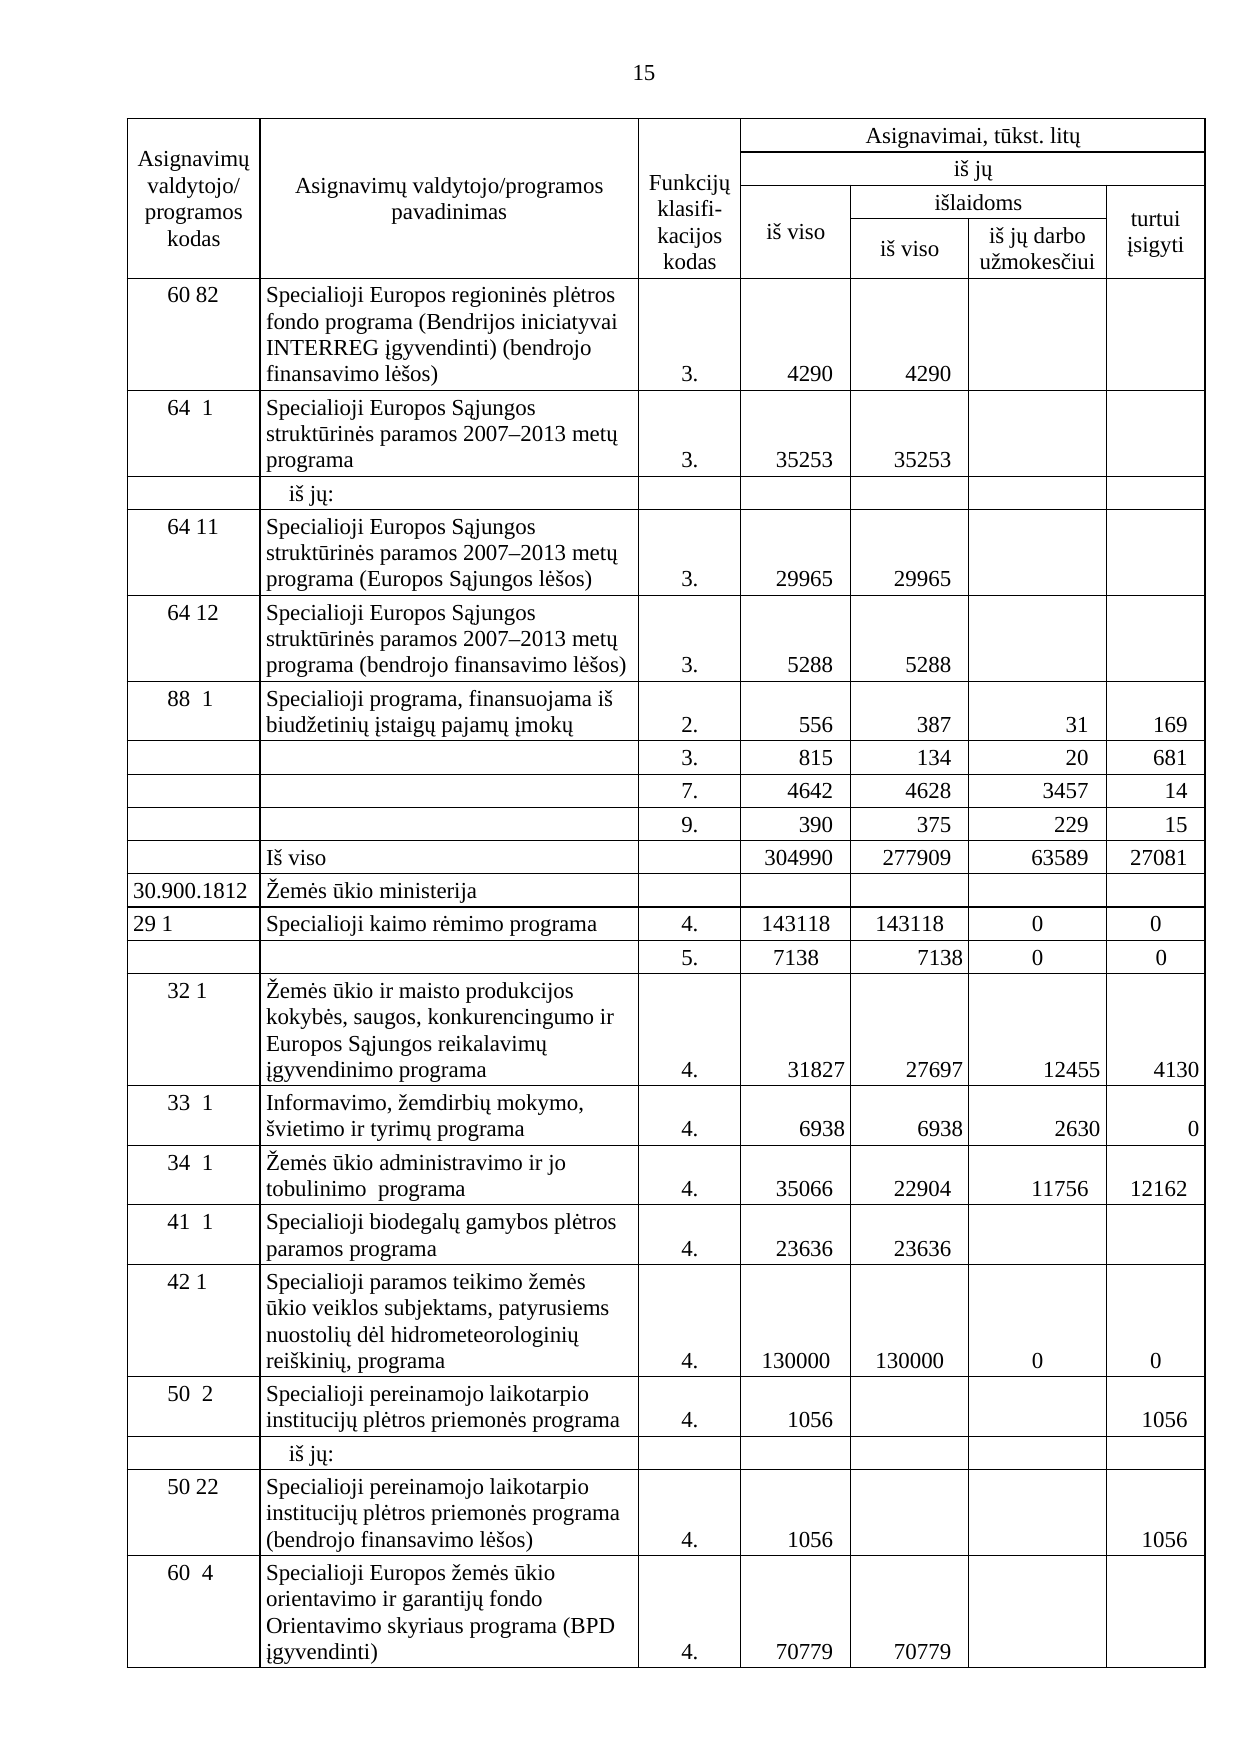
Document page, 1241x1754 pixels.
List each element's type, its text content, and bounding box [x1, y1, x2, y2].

table_cell 32 1 [128, 974, 259, 1085]
table_cell 11756 [969, 1146, 1106, 1204]
table_cell 64 12 [128, 596, 259, 681]
table_cell Specialioji pereinamojo laikotarpio institucijų plėtros priemonės programa [261, 1377, 638, 1436]
table_cell [969, 596, 1106, 681]
table_cell 2630 [969, 1086, 1106, 1145]
table_header Asignavimų valdytojo/ programos kodas [128, 119, 259, 277]
table_cell 31827 [741, 974, 850, 1085]
table_cell 35253 [851, 391, 968, 476]
table_cell Specialioji kaimo rėmimo programa [261, 908, 638, 940]
table_cell 304990 [741, 841, 850, 873]
table_cell 70779 [851, 1556, 968, 1667]
table_cell 1056 [1107, 1470, 1204, 1555]
table_cell 0 [1107, 908, 1204, 940]
table_cell [969, 279, 1106, 390]
table_cell [1107, 1205, 1204, 1264]
table_cell [851, 1470, 968, 1555]
table_cell 681 [1107, 741, 1204, 773]
table_cell [969, 477, 1106, 509]
table_cell 0 [969, 941, 1106, 973]
table_cell [741, 1437, 850, 1469]
table_cell 1056 [1107, 1377, 1204, 1436]
table_cell [851, 477, 968, 509]
table_cell 20 [969, 741, 1106, 773]
table_cell 4. [639, 974, 740, 1085]
table_cell [261, 941, 638, 973]
table_cell [261, 808, 638, 840]
table_cell 14 [1107, 775, 1204, 807]
table_cell 27697 [851, 974, 968, 1085]
table_cell [128, 941, 259, 973]
table_cell Žemės ūkio administravimo ir jo tobulinimo programa [261, 1146, 638, 1204]
table_cell 60 82 [128, 279, 259, 390]
table_cell 5. [639, 941, 740, 973]
table_cell 3. [639, 741, 740, 773]
table_cell 229 [969, 808, 1106, 840]
table_cell Žemės ūkio ir maisto produkcijos kokybės, saugos, konkurencingumo ir Europos Sąjungos reikalavimų įgyvendinimo programa [261, 974, 638, 1085]
table_cell Specialioji Europos Sąjungos struktūrinės paramos 2007–2013 metų programa [261, 391, 638, 476]
table_cell 130000 [851, 1265, 968, 1376]
table_cell 60 4 [128, 1556, 259, 1667]
table_cell 375 [851, 808, 968, 840]
table_cell [1107, 391, 1204, 476]
table_cell 29 1 [128, 908, 259, 940]
table_cell Specialioji biodegalų gamybos plėtros paramos programa [261, 1205, 638, 1264]
table_cell [1107, 279, 1204, 390]
table_cell 277909 [851, 841, 968, 873]
table_cell 50 22 [128, 1470, 259, 1555]
table_cell [128, 775, 259, 807]
table_cell 12162 [1107, 1146, 1204, 1204]
table_cell 15 [1107, 808, 1204, 840]
table_cell [639, 841, 740, 873]
table_cell 4. [639, 908, 740, 940]
table_cell 12455 [969, 974, 1106, 1085]
table_cell iš viso [741, 186, 850, 277]
table_cell [969, 1377, 1106, 1436]
table_cell 5288 [851, 596, 968, 681]
table_cell 70779 [741, 1556, 850, 1667]
table_cell 35253 [741, 391, 850, 476]
table_cell [1107, 1556, 1204, 1667]
table_cell 6938 [741, 1086, 850, 1145]
table_cell 22904 [851, 1146, 968, 1204]
table_cell Specialioji Europos žemės ūkio orientavimo ir garantijų fondo Orientavimo skyriaus programa (BPD įgyvendinti) [261, 1556, 638, 1667]
table_cell [639, 874, 740, 906]
table_cell Iš viso [261, 841, 638, 873]
table_cell 4628 [851, 775, 968, 807]
table_cell 4. [639, 1470, 740, 1555]
table_cell 29965 [741, 510, 850, 595]
table_cell 30.900.1812 [128, 874, 259, 906]
table_cell 35066 [741, 1146, 850, 1204]
table_cell [969, 874, 1106, 906]
table_cell 143118 [741, 908, 850, 940]
table_cell [969, 1437, 1106, 1469]
table_cell iš jų: [261, 1437, 638, 1469]
table_cell 3. [639, 279, 740, 390]
table_cell 4290 [741, 279, 850, 390]
table_cell 31 [969, 682, 1106, 740]
table_cell 7138 [851, 941, 968, 973]
table_cell 3. [639, 510, 740, 595]
table_cell Informavimo, žemdirbių mokymo, švietimo ir tyrimų programa [261, 1086, 638, 1145]
table_cell Žemės ūkio ministerija [261, 874, 638, 906]
table_cell 3457 [969, 775, 1106, 807]
table_cell 3. [639, 596, 740, 681]
table_cell 7. [639, 775, 740, 807]
table_cell 6938 [851, 1086, 968, 1145]
table_header Asignavimai, tūkst. litų [741, 119, 1204, 151]
table_cell 143118 [851, 908, 968, 940]
table_cell 23636 [851, 1205, 968, 1264]
table_cell 390 [741, 808, 850, 840]
table_cell 63589 [969, 841, 1106, 873]
table_cell 3. [639, 391, 740, 476]
table_cell 4. [639, 1265, 740, 1376]
table_cell [969, 510, 1106, 595]
table_cell 556 [741, 682, 850, 740]
table_cell 0 [1107, 1086, 1204, 1145]
table_cell [969, 1470, 1106, 1555]
table_cell 387 [851, 682, 968, 740]
table_cell [1107, 874, 1204, 906]
table_cell 4. [639, 1377, 740, 1436]
table_cell Specialioji paramos teikimo žemės ūkio veiklos subjektams, patyrusiems nuostolių dėl hidrometeorologinių reiškinių, programa [261, 1265, 638, 1376]
table_cell [1107, 477, 1204, 509]
table_cell 4. [639, 1556, 740, 1667]
table_cell 27081 [1107, 841, 1204, 873]
table_cell [851, 1377, 968, 1436]
table_cell 4. [639, 1086, 740, 1145]
table_cell 0 [969, 908, 1106, 940]
table_cell 4. [639, 1205, 740, 1264]
table_cell [1107, 596, 1204, 681]
table_cell 5288 [741, 596, 850, 681]
table_cell iš viso [851, 219, 968, 277]
table_cell 2. [639, 682, 740, 740]
table_cell iš jų: [261, 477, 638, 509]
table_cell 7138 [741, 941, 850, 973]
table_cell 4290 [851, 279, 968, 390]
table_cell 0 [1107, 1265, 1204, 1376]
table_cell [639, 477, 740, 509]
table_cell [851, 1437, 968, 1469]
table_cell [851, 874, 968, 906]
table_cell 0 [1107, 941, 1204, 973]
table_cell 815 [741, 741, 850, 773]
table_cell 4. [639, 1146, 740, 1204]
table_cell 50 2 [128, 1377, 259, 1436]
table_cell 41 1 [128, 1205, 259, 1264]
table_cell 0 [969, 1265, 1106, 1376]
table_cell [741, 477, 850, 509]
table_cell iš jų [741, 153, 1204, 184]
table_cell Specialioji Europos Sąjungos struktūrinės paramos 2007–2013 metų programa (Europos Sąjungos lėšos) [261, 510, 638, 595]
table_cell 4642 [741, 775, 850, 807]
table_cell [1107, 510, 1204, 595]
table_cell 29965 [851, 510, 968, 595]
table_cell [128, 477, 259, 509]
table_cell 169 [1107, 682, 1204, 740]
table_header Asignavimų valdytojo/programos pavadinimas [261, 119, 638, 277]
table_cell [741, 874, 850, 906]
table_cell Specialioji Europos Sąjungos struktūrinės paramos 2007–2013 metų programa (bendrojo finansavimo lėšos) [261, 596, 638, 681]
table_cell 64 1 [128, 391, 259, 476]
table_cell išlaidoms [851, 186, 1106, 218]
table_cell [261, 741, 638, 773]
table_cell [128, 841, 259, 873]
table_cell [128, 1437, 259, 1469]
table_cell 1056 [741, 1470, 850, 1555]
table_cell 88 1 [128, 682, 259, 740]
table_cell [261, 775, 638, 807]
table_cell [969, 391, 1106, 476]
table_cell [128, 741, 259, 773]
table_header Funkcijų klasifi­kacijos kodas [639, 119, 740, 277]
table_cell [639, 1437, 740, 1469]
table_cell turtui įsigyti [1107, 186, 1204, 277]
table_cell 1056 [741, 1377, 850, 1436]
table_cell [969, 1205, 1106, 1264]
table_cell 130000 [741, 1265, 850, 1376]
table_cell [128, 808, 259, 840]
table_cell 34 1 [128, 1146, 259, 1204]
table_cell 33 1 [128, 1086, 259, 1145]
table_cell [1107, 1437, 1204, 1469]
table_cell 23636 [741, 1205, 850, 1264]
table_cell 9. [639, 808, 740, 840]
table_cell Specialioji Europos regioninės plėtros fondo programa (Bendrijos iniciatyvai INTERREG įgyvendinti) (bendrojo finansavimo lėšos) [261, 279, 638, 390]
table_cell [969, 1556, 1106, 1667]
table_cell 42 1 [128, 1265, 259, 1376]
table_cell 64 11 [128, 510, 259, 595]
table_cell iš jų darbo užmokesčiui [969, 219, 1106, 277]
table_cell Specialioji programa, finansuojama iš biudžetinių įstaigų pajamų įmokų [261, 682, 638, 740]
table_cell Specialioji pereinamojo laikotarpio institucijų plėtros priemonės programa (bendrojo finansavimo lėšos) [261, 1470, 638, 1555]
table_cell 4130 [1107, 974, 1204, 1085]
table_cell 134 [851, 741, 968, 773]
